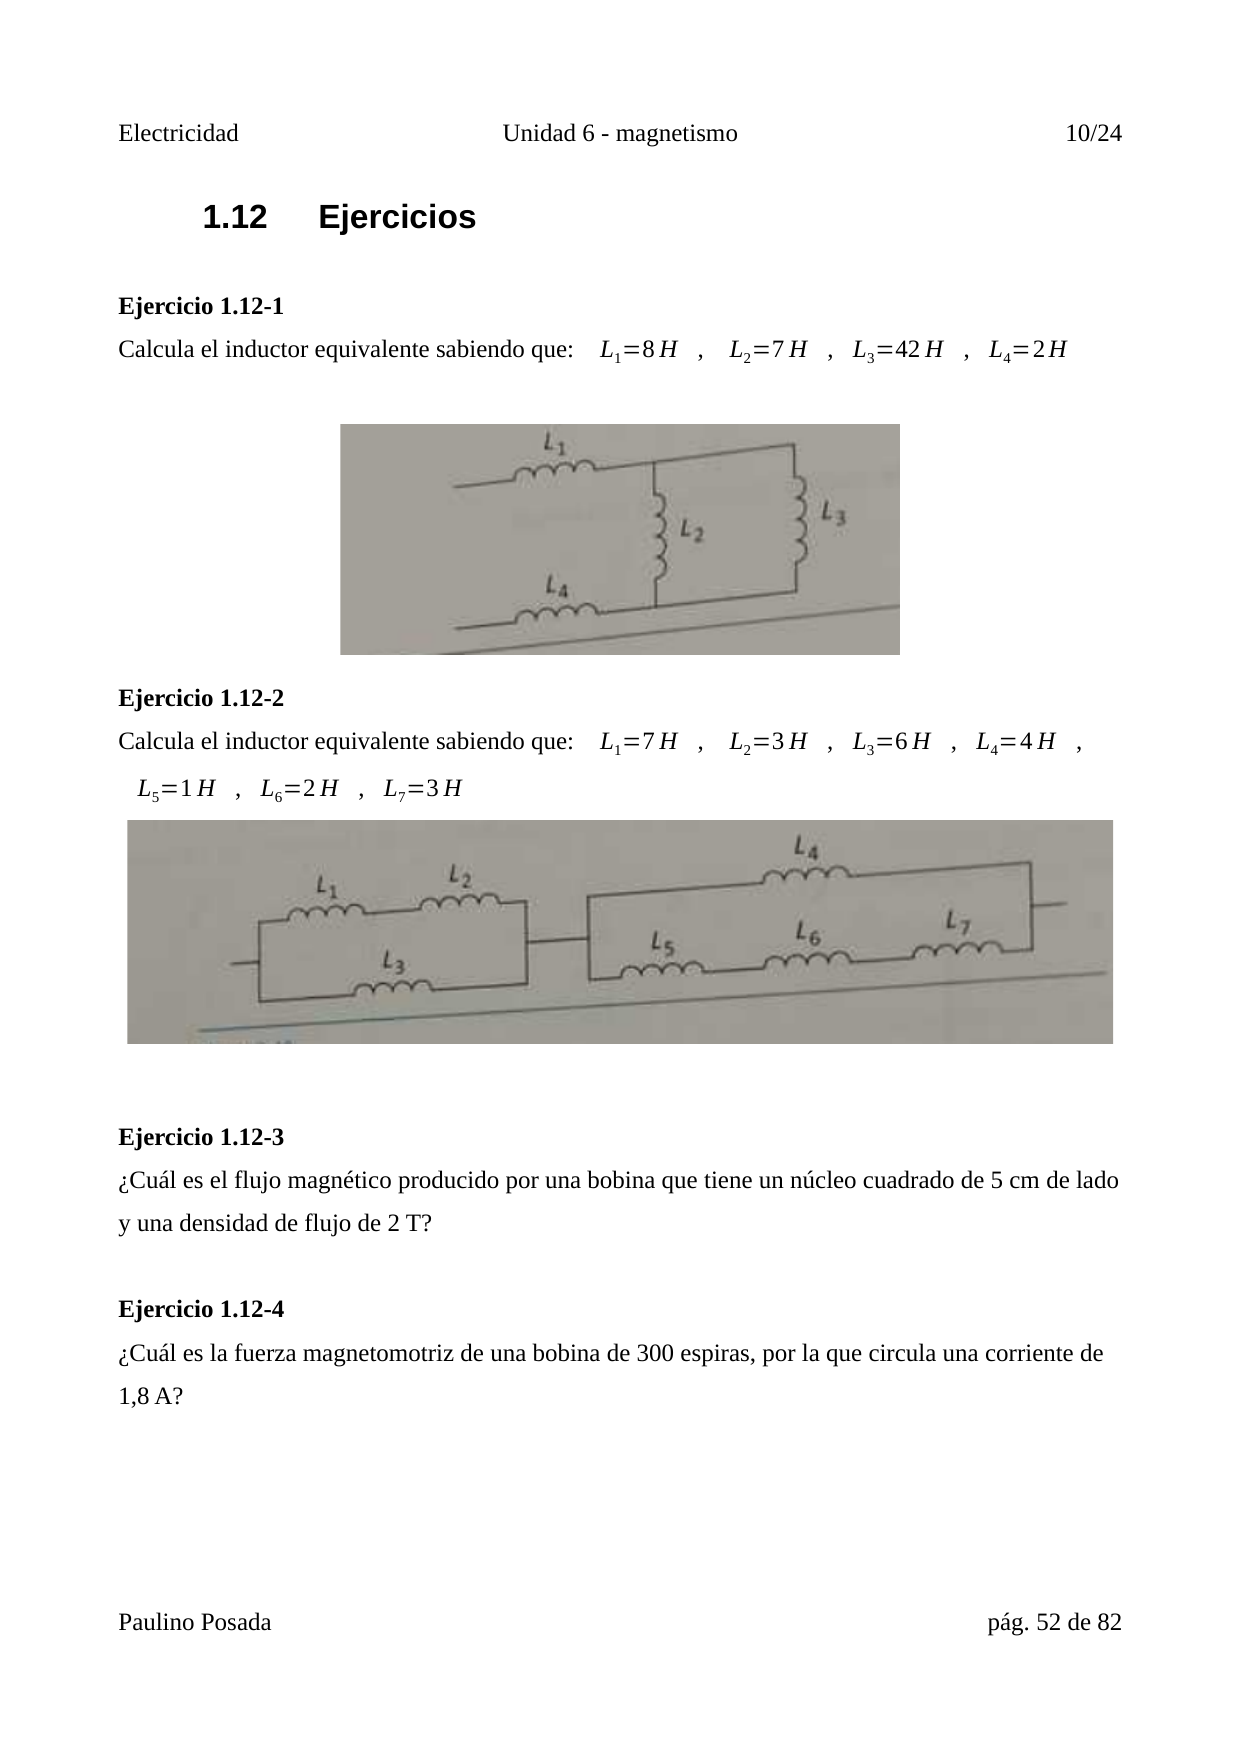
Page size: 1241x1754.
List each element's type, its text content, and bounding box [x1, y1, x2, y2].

text Ejercicio 1.12-2 [118, 683, 1122, 712]
subtitle Ejercicios [193, 197, 1122, 236]
picture [340, 424, 900, 655]
text Calcula el inductor equivalente sabiendo que: , ,,, ,, [118, 726, 1122, 806]
text ¿Cuál es la fuerza magnetomotriz de una bobina de 300 espiras, por la que circula una corriente de 1,8 A? [118, 1338, 1122, 1409]
text Ejercicio 1.12-3 [118, 1122, 1122, 1151]
text Ejercicio 1.12-1 [118, 291, 1122, 320]
text ¿Cuál es el flujo magnético producido por una bobina que tiene un núcleo cuadrado de 5 cm de lado y una densidad de flujo de 2 T? [118, 1165, 1122, 1237]
text Calcula el inductor equivalente sabiendo que: , ,, [118, 334, 1122, 367]
text Ejercicio 1.12-4 [118, 1294, 1122, 1323]
picture [127, 820, 1114, 1044]
